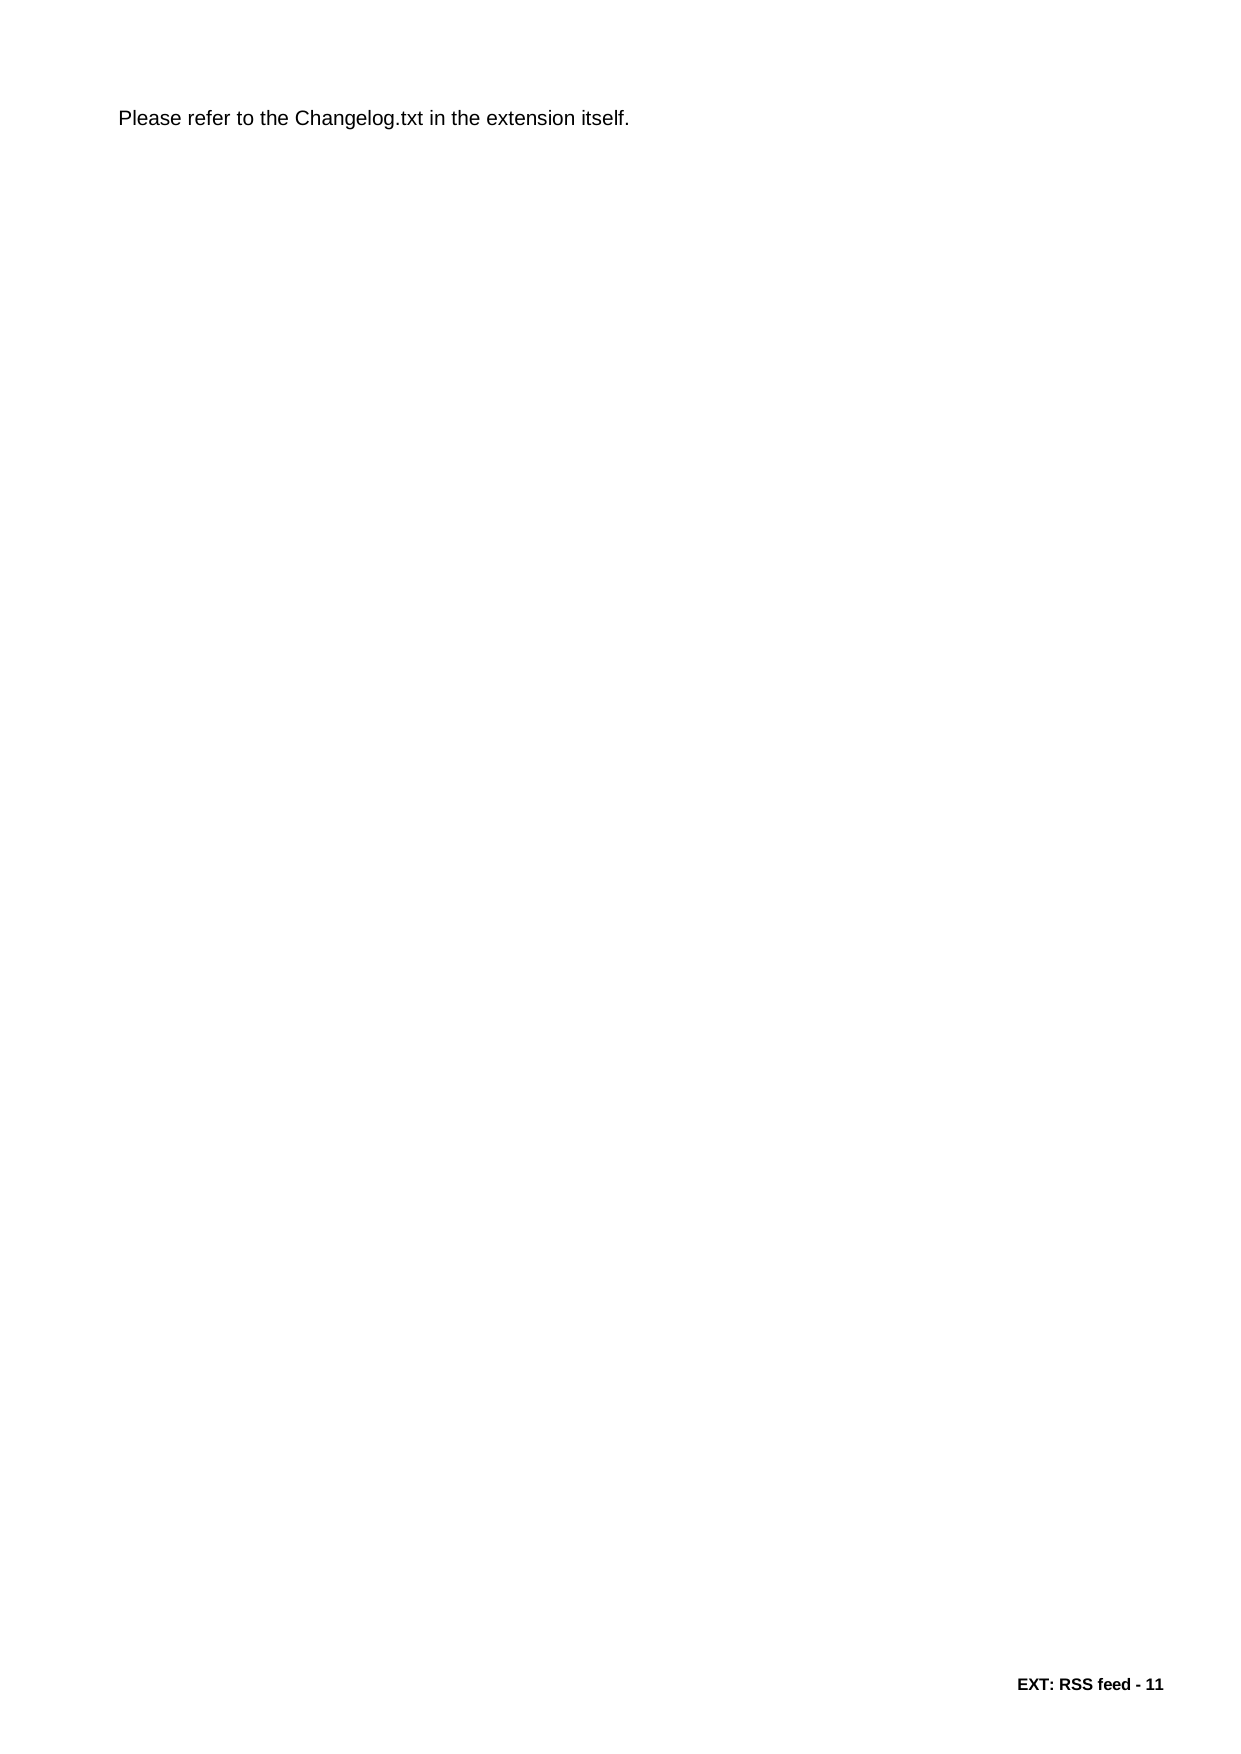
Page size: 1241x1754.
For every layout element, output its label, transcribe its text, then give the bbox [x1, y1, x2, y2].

text Please refer to the Changelog.txt in the extension itself. [118, 106, 1163, 130]
